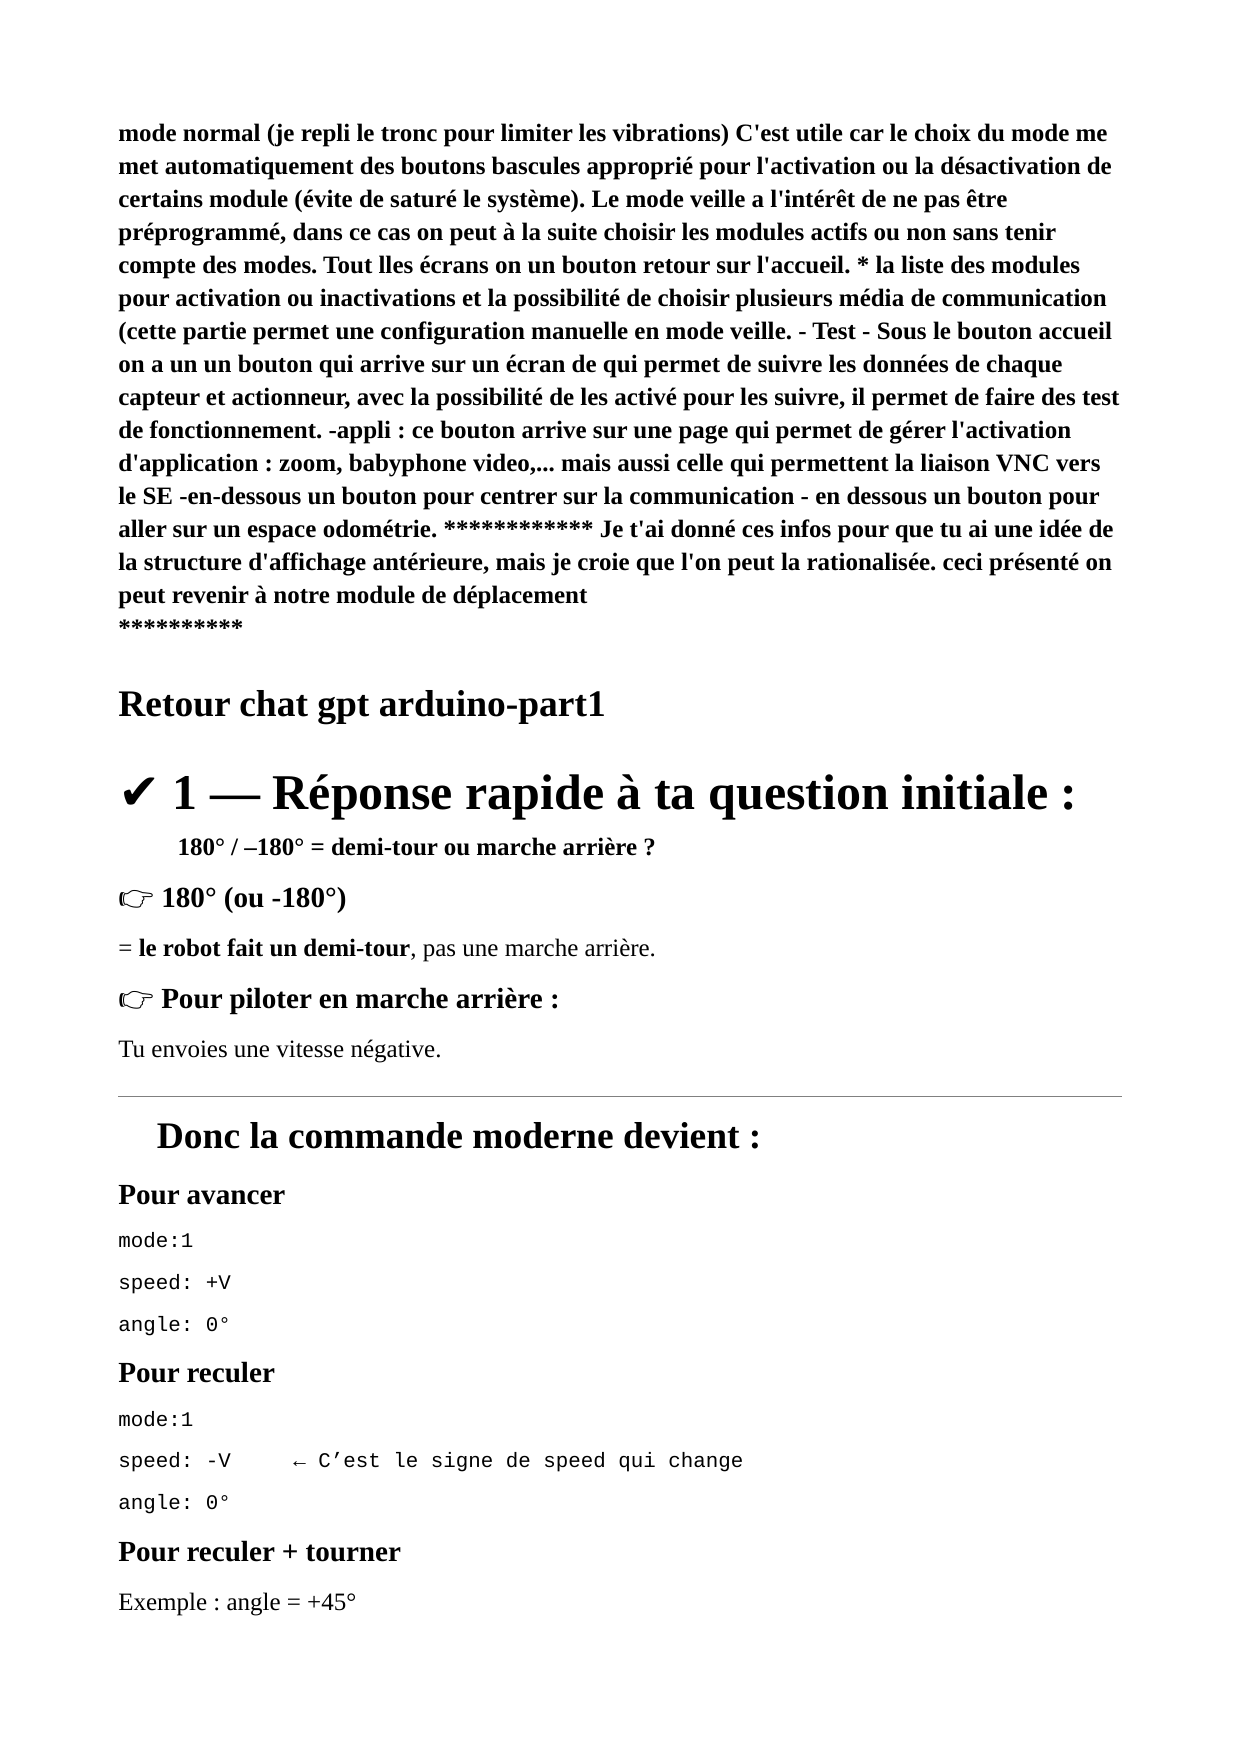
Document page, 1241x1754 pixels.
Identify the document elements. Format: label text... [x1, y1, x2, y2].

text 180° / –180° = demi-tour ou marche arrière ? [177, 832, 1063, 861]
text mode normal (je repli le tronc pour limiter les vibrations) C'est utile car le choix du mode me met automatiquement des boutons bascules approprié pour l'activation ou la désactivation de certains module (évite de saturé le système). Le mode veille a l'intérêt de ne pas être préprogrammé, dans ce cas on peut à la suite choisir les modules actifs ou non sans tenir compte des modes. Tout lles écrans on un bouton retour sur l'accueil. * la liste des modules pour activation ou inactivations et la possibilité de choisir plusieurs média de communication (cette partie permet une configuration manuelle en mode veille. - Test - Sous le bouton accueil on a un un bouton qui arrive sur un écran de qui permet de suivre les données de chaque capteur et actionneur, avec la possibilité de les activé pour les suivre, il permet de faire des test de fonctionnement. -appli : ce bouton arrive sur une page qui permet de gérer l'activation d'application : zoom, babyphone video,... mais aussi celle qui permettent la liaison VNC vers le SE -en-dessous un bouton pour centrer sur la communication - en dessous un bouton pour aller sur un espace odométrie. ************ Je t'ai donné ces infos pour que tu ai une idée de la structure d'affichage antérieure, mais je croie que l'on peut la rationalisée. ceci présenté on peut revenir à notre module de déplacement ********** [118, 118, 1122, 642]
text speed: -V ← C’est le signe de speed qui change [118, 1451, 1122, 1474]
text Exemple : angle = +45° [118, 1587, 1122, 1616]
subtitle Pour avancer [118, 1177, 1122, 1211]
subtitle Retour chat gpt arduino-part1 [118, 682, 1122, 725]
text angle: 0° [118, 1492, 1122, 1516]
text mode:1 [118, 1409, 1122, 1432]
text Tu envoies une vitesse négative. [118, 1034, 1122, 1063]
subtitle 👉 Pour piloter en marche arrière : [118, 981, 1122, 1014]
subtitle ✔️ 1 — Réponse rapide à ta question initiale : [118, 762, 1122, 820]
text = le robot fait un demi-tour, pas une marche arrière. [118, 933, 1122, 962]
subtitle Pour reculer [118, 1356, 1122, 1389]
text angle: 0° [118, 1314, 1122, 1337]
subtitle 📌 Donc la commande moderne devient : [118, 1113, 1122, 1156]
text speed: +V [118, 1272, 1122, 1296]
subtitle 👉 180° (ou -180°) [118, 880, 1122, 914]
subtitle Pour reculer + tourner [118, 1534, 1122, 1568]
text mode:1 [118, 1230, 1122, 1254]
